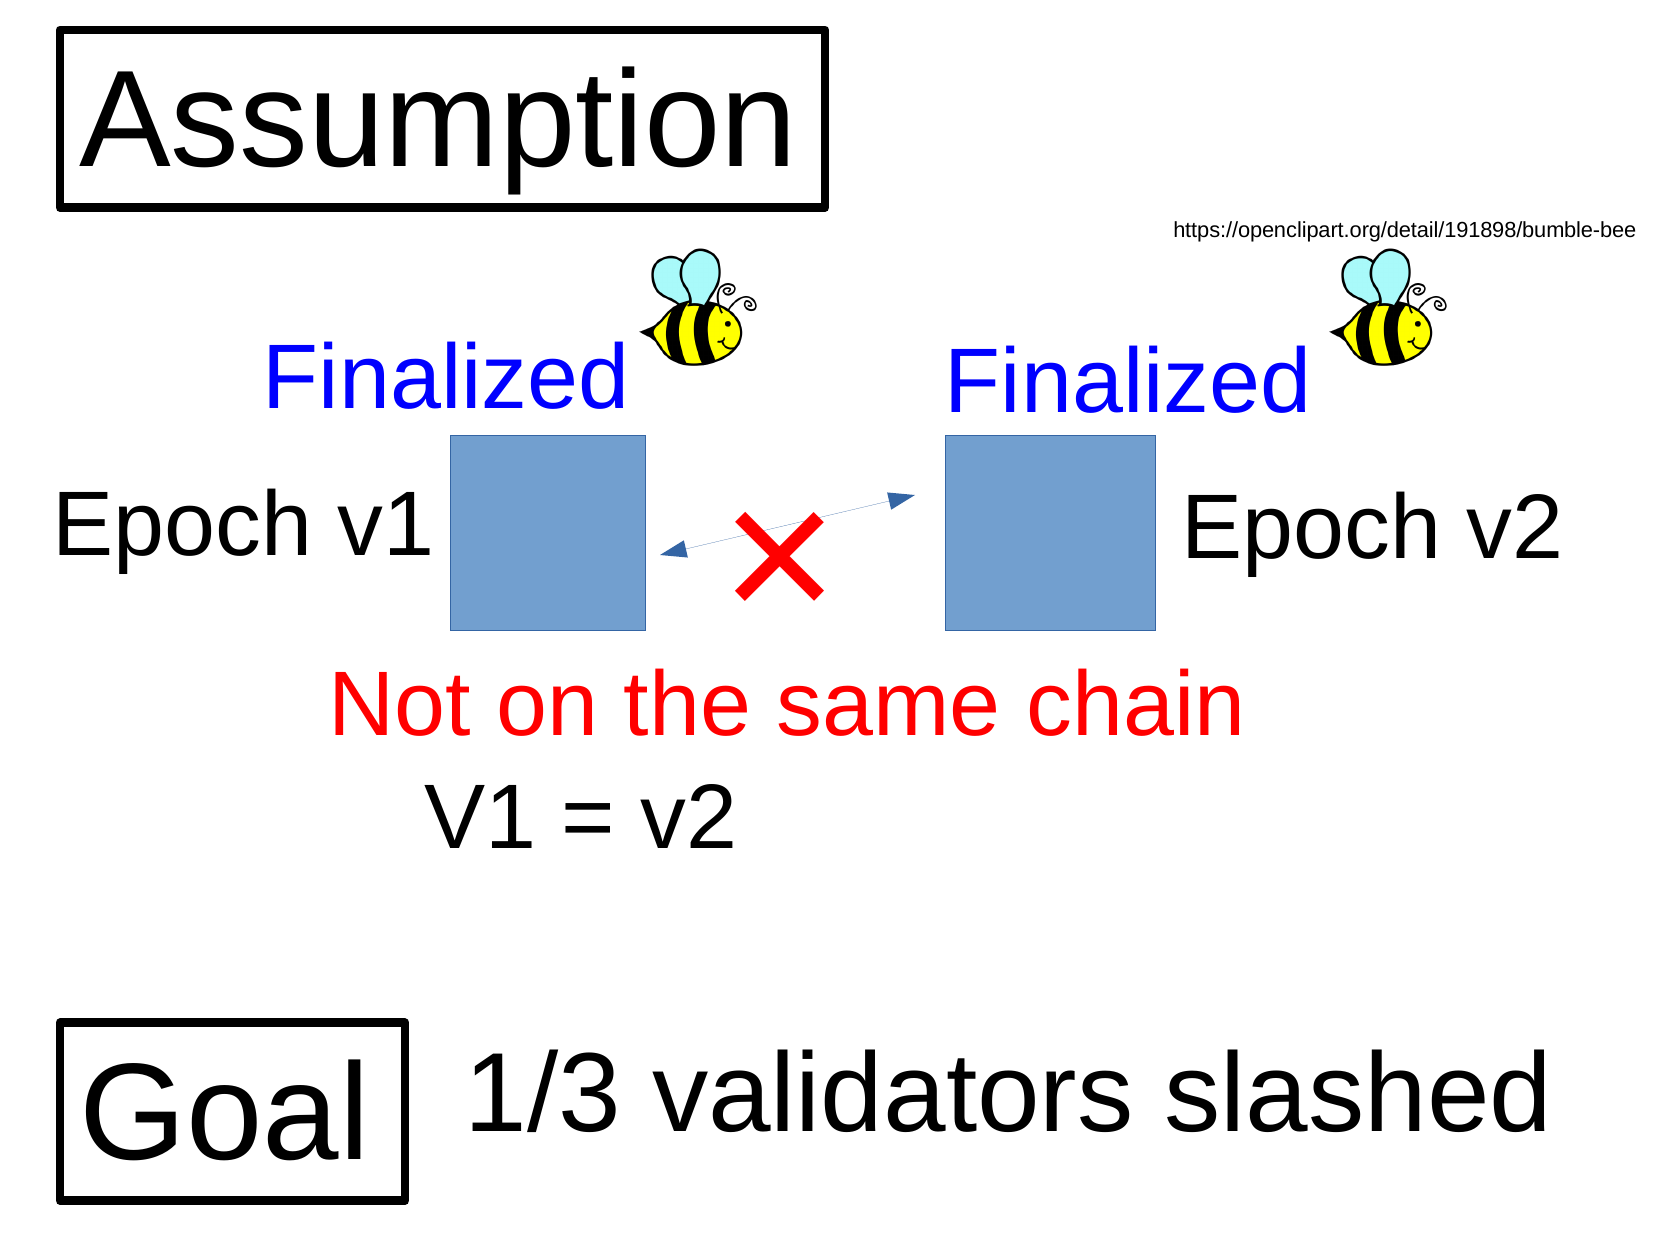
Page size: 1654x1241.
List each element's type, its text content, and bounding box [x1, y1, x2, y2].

text_box [450, 451, 646, 631]
text_box × [675, 435, 886, 645]
text_box Goal [60, 1022, 406, 1201]
text_box Epoch v1 [30, 465, 451, 597]
text_box https://openclipart.org/detail/191898/bumble-bee [1158, 210, 1654, 267]
text_box Epoch v2 [1158, 468, 1579, 600]
picture [631, 239, 766, 376]
text_box V1 = v2 or v1 ≠ v2 [345, 758, 1246, 886]
text_box Finalized [930, 321, 1651, 481]
text_box Finalized [0, 318, 646, 451]
text_box Assumption [60, 30, 826, 208]
text_box [945, 481, 1156, 631]
picture [1321, 267, 1456, 376]
text_box 1/3 validators slashed [450, 1022, 1576, 1201]
text_box Not on the same chain [60, 645, 1516, 796]
